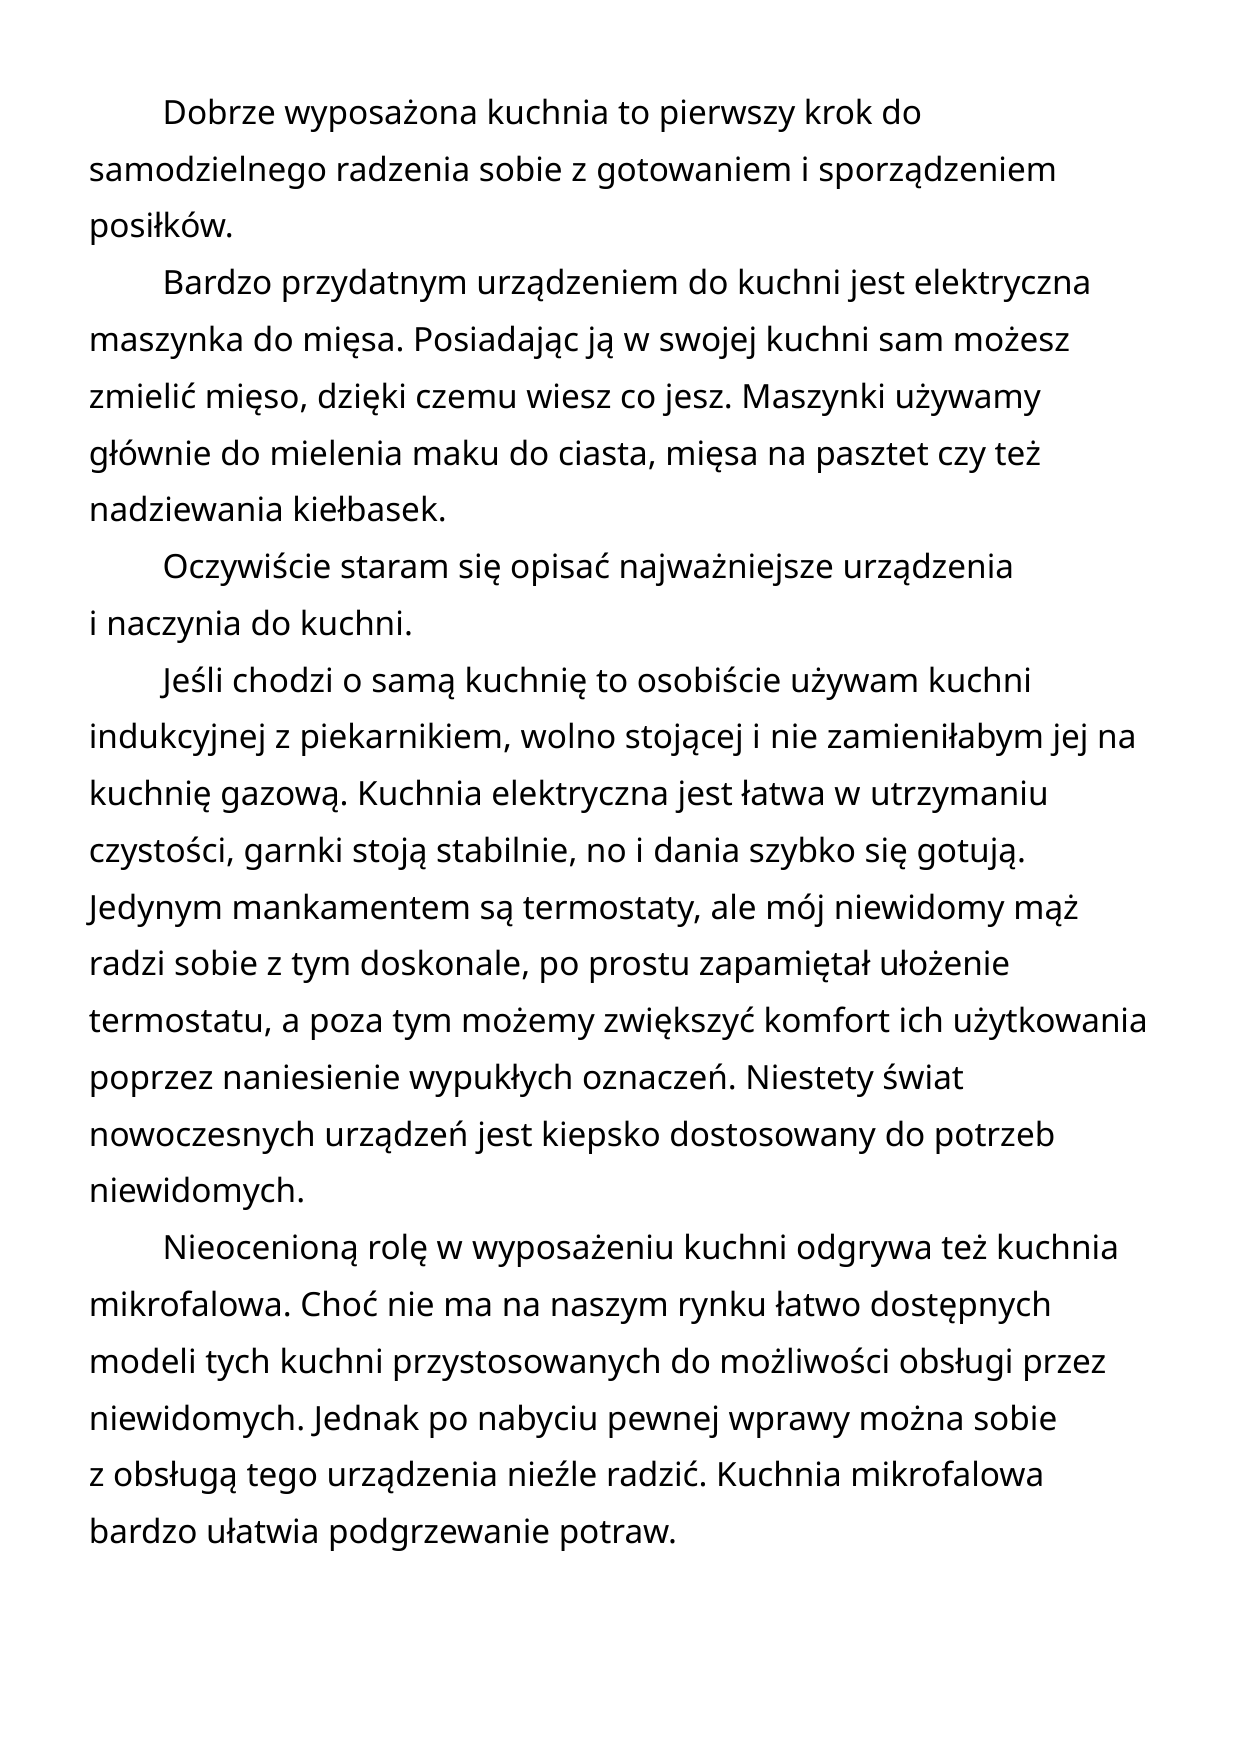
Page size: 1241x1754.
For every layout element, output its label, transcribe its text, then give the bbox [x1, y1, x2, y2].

text Dobrze wyposażona kuchnia to pierwszy krok do samodzielnego radzenia sobie z gotowaniem i sporządzeniem posiłków. [89, 89, 1152, 248]
text Bardzo przydatnym urządzeniem do kuchni jest elektryczna maszynka do mięsa. Posiadając ją w swojej kuchni sam możesz zmielić mięso, dzięki czemu wiesz co jesz. Maszynki używamy głównie do mielenia maku do ciasta, mięsa na pasztet czy też nadziewania kiełbasek. [89, 259, 1152, 531]
text Nieocenioną rolę w wyposażeniu kuchni odgrywa też kuchnia mikrofalowa. Choć nie ma na naszym rynku łatwo dostępnych modeli tych kuchni przystosowanych do możliwości obsługi przez niewidomych. Jednak po nabyciu pewnej wprawy można sobie z obsługą tego urządzenia nieźle radzić. Kuchnia mikrofalowa bardzo ułatwia podgrzewanie potraw. [89, 1224, 1152, 1553]
text Jeśli chodzi o samą kuchnię to osobiście używam kuchni indukcyjnej z piekarnikiem, wolno stojącej i nie zamieniłabym jej na kuchnię gazową. Kuchnia elektryczna jest łatwa w utrzymaniu czystości, garnki stoją stabilnie, no i dania szybko się gotują. Jedynym mankamentem są termostaty, ale mój niewidomy mąż radzi sobie z tym doskonale, po prostu zapamiętał ułożenie termostatu, a poza tym możemy zwiększyć komfort ich użytkowania poprzez naniesienie wypukłych oznaczeń. Niestety świat nowoczesnych urządzeń jest kiepsko dostosowany do potrzeb niewidomych. [89, 656, 1152, 1213]
text Oczywiście staram się opisać najważniejsze urządzenia i naczynia do kuchni. [89, 543, 1152, 645]
